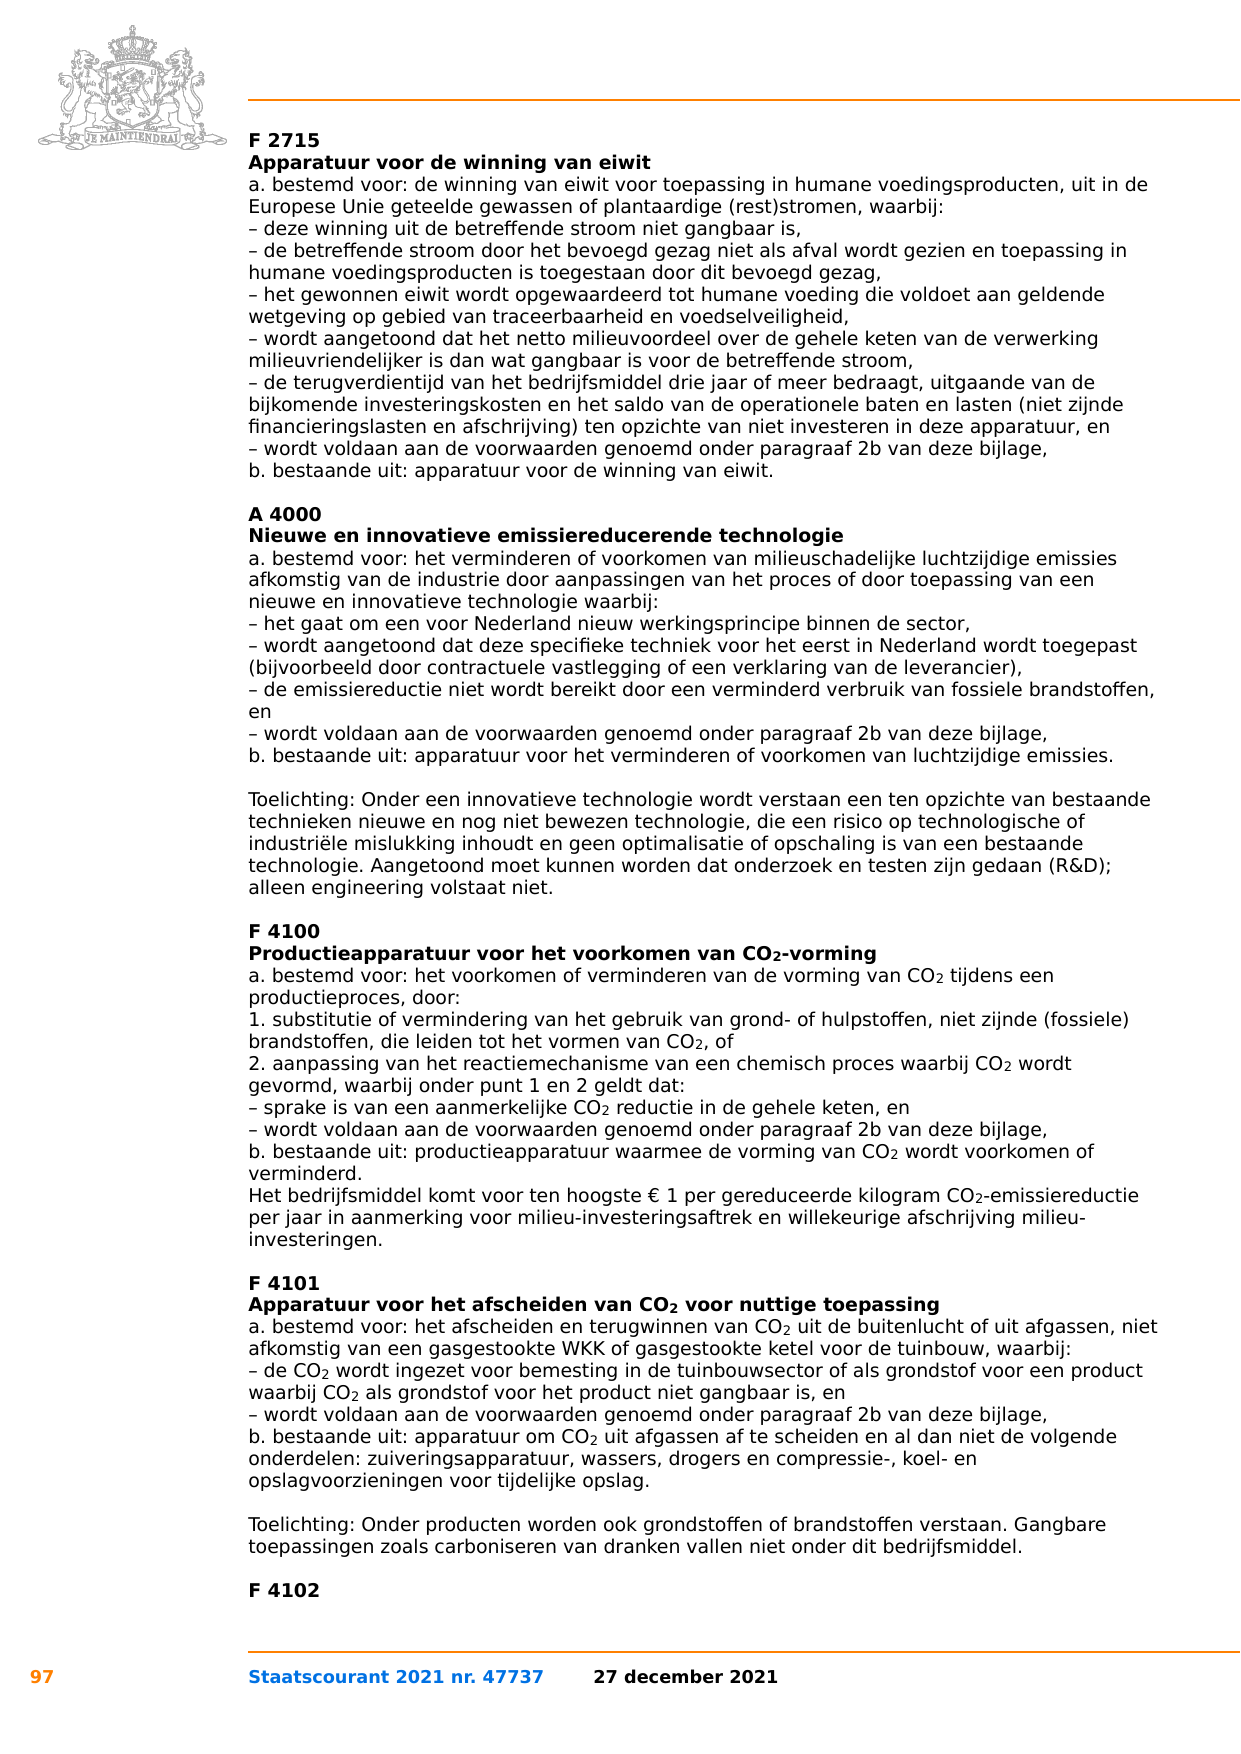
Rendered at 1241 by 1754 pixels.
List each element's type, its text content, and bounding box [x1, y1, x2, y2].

text – wordt aangetoond dat deze specifieke techniek voor het eerst in Nederland wordt toegepast (bijvoorbeeld door contractuele vastlegging of een verklaring van de leverancier), [248, 635, 1163, 679]
text b. bestaande uit: productieapparatuur waarmee de vorming van CO2 wordt voorkomen of verminderd. [248, 1141, 1163, 1184]
text F 4102 [248, 1580, 1163, 1602]
text 1. substitutie of vermindering van het gebruik van grond- of hulpstoffen, niet zijnde (fossiele) brandstoffen, die leiden tot het vormen van CO2, of [248, 1009, 1163, 1053]
text Apparatuur voor het afscheiden van CO2 voor nuttige toepassing [248, 1294, 1163, 1316]
text Het bedrijfsmiddel komt voor ten hoogste € 1 per gereduceerde kilogram CO2-emissiereductie per jaar in aanmerking voor milieu-investeringsaftrek en willekeurige afschrijving milieu-investeringen. [248, 1184, 1163, 1251]
text Nieuwe en innovatieve emissiereducerende technologie [248, 525, 1163, 547]
text – het gewonnen eiwit wordt opgewaardeerd tot humane voeding die voldoet aan geldende wetgeving op gebied van traceerbaarheid en voedselveiligheid, [248, 284, 1163, 328]
text – wordt voldaan aan de voorwaarden genoemd onder paragraaf 2b van deze bijlage, [248, 438, 1163, 459]
text F 4101 [248, 1272, 1163, 1294]
text – wordt aangetoond dat het netto milieuvoordeel over de gehele keten van de verwerking milieuvriendelijker is dan wat gangbaar is voor de betreffende stroom, [248, 328, 1163, 372]
text – de emissiereductie niet wordt bereikt door een verminderd verbruik van fossiele brandstoffen, en [248, 679, 1163, 723]
text Toelichting: Onder producten worden ook grondstoffen of brandstoffen verstaan. Gangbare toepassingen zoals carboniseren van dranken vallen niet onder dit bedrijfsmiddel. [248, 1514, 1163, 1558]
text a. bestemd voor: het afscheiden en terugwinnen van CO2 uit de buitenlucht of uit afgassen, niet afkomstig van een gasgestookte WKK of gasgestookte ketel voor de tuinbouw, waarbij: [248, 1316, 1163, 1360]
text – de CO2 wordt ingezet voor bemesting in de tuinbouwsector of als grondstof voor een product waarbij CO2 als grondstof voor het product niet gangbaar is, en [248, 1360, 1163, 1404]
text b. bestaande uit: apparatuur voor de winning van eiwit. [248, 459, 1163, 482]
text – wordt voldaan aan de voorwaarden genoemd onder paragraaf 2b van deze bijlage, [248, 1404, 1163, 1426]
text – het gaat om een voor Nederland nieuw werkingsprincipe binnen de sector, [248, 613, 1163, 635]
text F 2715 [248, 130, 1163, 152]
text – wordt voldaan aan de voorwaarden genoemd onder paragraaf 2b van deze bijlage, [248, 723, 1163, 745]
text – de betreffende stroom door het bevoegd gezag niet als afval wordt gezien en toepassing in humane voedingsproducten is toegestaan door dit bevoegd gezag, [248, 240, 1163, 284]
picture [38, 25, 227, 150]
text A 4000 [248, 503, 1163, 525]
text b. bestaande uit: apparatuur voor het verminderen of voorkomen van luchtzijdige emissies. [248, 745, 1163, 767]
text Productieapparatuur voor het voorkomen van CO2-vorming [248, 943, 1163, 965]
text 2. aanpassing van het reactiemechanisme van een chemisch proces waarbij CO2 wordt gevormd, waarbij onder punt 1 en 2 geldt dat: [248, 1053, 1163, 1097]
text F 4100 [248, 921, 1163, 943]
text a. bestemd voor: het voorkomen of verminderen van de vorming van CO2 tijdens een productieproces, door: [248, 965, 1163, 1009]
text a. bestemd voor: de winning van eiwit voor toepassing in humane voedingsproducten, uit in de Europese Unie geteelde gewassen of plantaardige (rest)stromen, waarbij: [248, 174, 1163, 218]
text Apparatuur voor de winning van eiwit [248, 152, 1163, 174]
text b. bestaande uit: apparatuur om CO2 uit afgassen af te scheiden en al dan niet de volgende onderdelen: zuiveringsapparatuur, wassers, drogers en compressie-, koel- en opslagvoorzieningen voor tijdelijke opslag. [248, 1426, 1163, 1492]
text a. bestemd voor: het verminderen of voorkomen van milieuschadelijke luchtzijdige emissies afkomstig van de industrie door aanpassingen van het proces of door toepassing van een nieuwe en innovatieve technologie waarbij: [248, 547, 1163, 613]
text – sprake is van een aanmerkelijke CO2 reductie in de gehele keten, en [248, 1097, 1163, 1119]
text – de terugverdientijd van het bedrijfsmiddel drie jaar of meer bedraagt, uitgaande van de bijkomende investeringskosten en het saldo van de operationele baten en lasten (niet zijnde financieringslasten en afschrijving) ten opzichte van niet investeren in deze apparatuur, en [248, 372, 1163, 438]
text – deze winning uit de betreffende stroom niet gangbaar is, [248, 218, 1163, 240]
text Toelichting: Onder een innovatieve technologie wordt verstaan een ten opzichte van bestaande technieken nieuwe en nog niet bewezen technologie, die een risico op technologische of industriële mislukking inhoudt en geen optimalisatie of opschaling is van een bestaande technologie. Aangetoond moet kunnen worden dat onderzoek en testen zijn gedaan (R&D); alleen engineering volstaat niet. [248, 789, 1163, 899]
text – wordt voldaan aan de voorwaarden genoemd onder paragraaf 2b van deze bijlage, [248, 1119, 1163, 1141]
